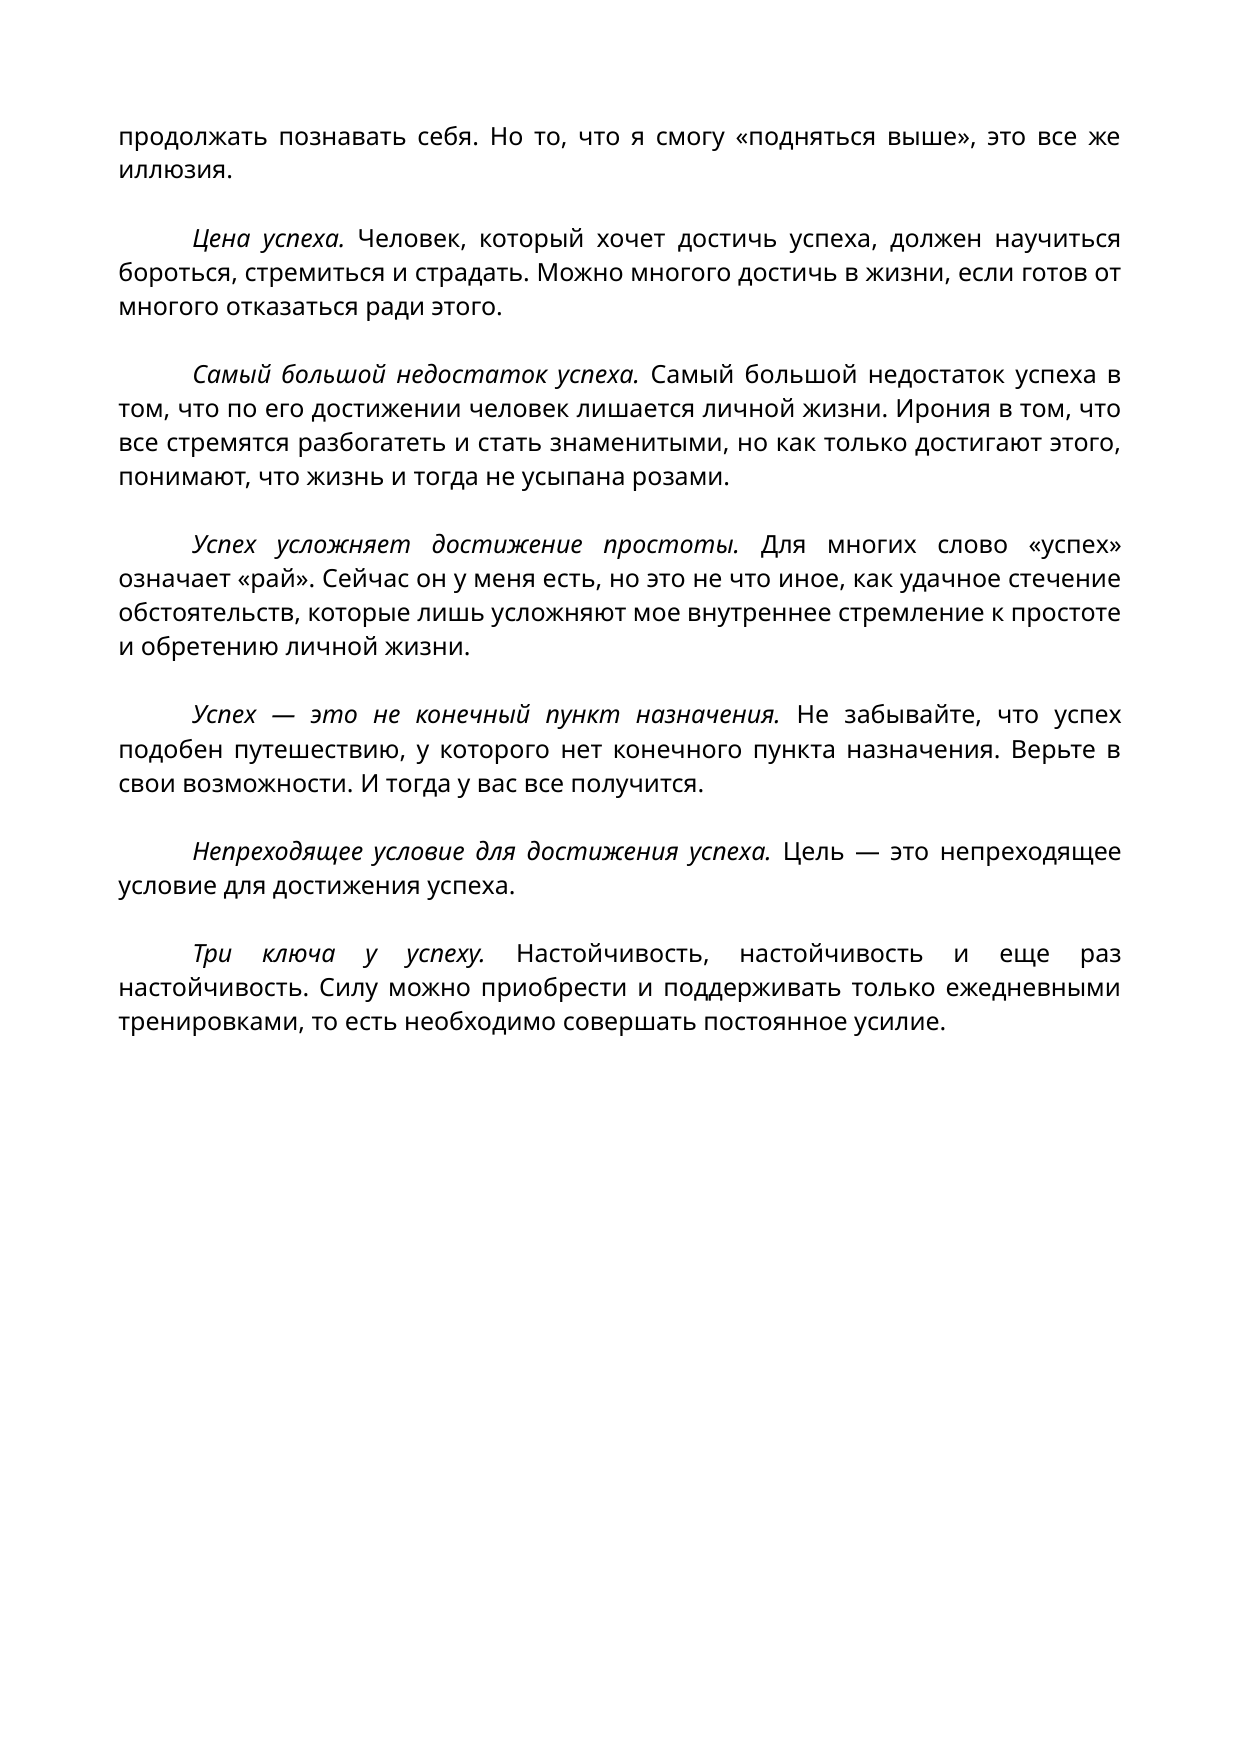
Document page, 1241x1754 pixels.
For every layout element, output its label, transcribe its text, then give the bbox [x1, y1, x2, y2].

text Успех — это не конечный пункт назначения. Не забывайте, что успех подобен путешествию, у которого нет конечного пункта назначения. Верьте в свои возможности. И тогда у вас все получится. [118, 697, 1122, 799]
text продолжать познавать себя. Но то, что я смогу «подняться выше», это все же иллюзия. [118, 118, 1122, 186]
text Цена успеха. Человек, который хочет достичь успеха, должен научиться бороться, стремиться и страдать. Можно многого достичь в жизни, если готов от многого отказаться ради этого. [118, 220, 1122, 322]
text Самый большой недостаток успеха. Самый большой недостаток успеха в том, что по его достижении человек лишается личной жизни. Ирония в том, что все стремятся разбогатеть и стать знаменитыми, но как только достигают этого, понимают, что жизнь и тогда не усыпана розами. [118, 357, 1122, 493]
text Успех усложняет достижение простоты. Для многих слово «успех» означает «рай». Сейчас он у меня есть, но это не что иное, как удачное стечение обстоятельств, которые лишь усложняют мое внутреннее стремление к простоте и обретению личной жизни. [118, 527, 1122, 663]
text Три ключа у успеху. Настойчивость, настойчивость и еще раз настойчивость. Силу можно приобрести и поддерживать только ежедневными тренировками, то есть необходимо совершать постоянное усилие. [118, 936, 1122, 1038]
text Непреходящее условие для достижения успеха. Цель — это непреходящее условие для достижения успеха. [118, 833, 1122, 902]
